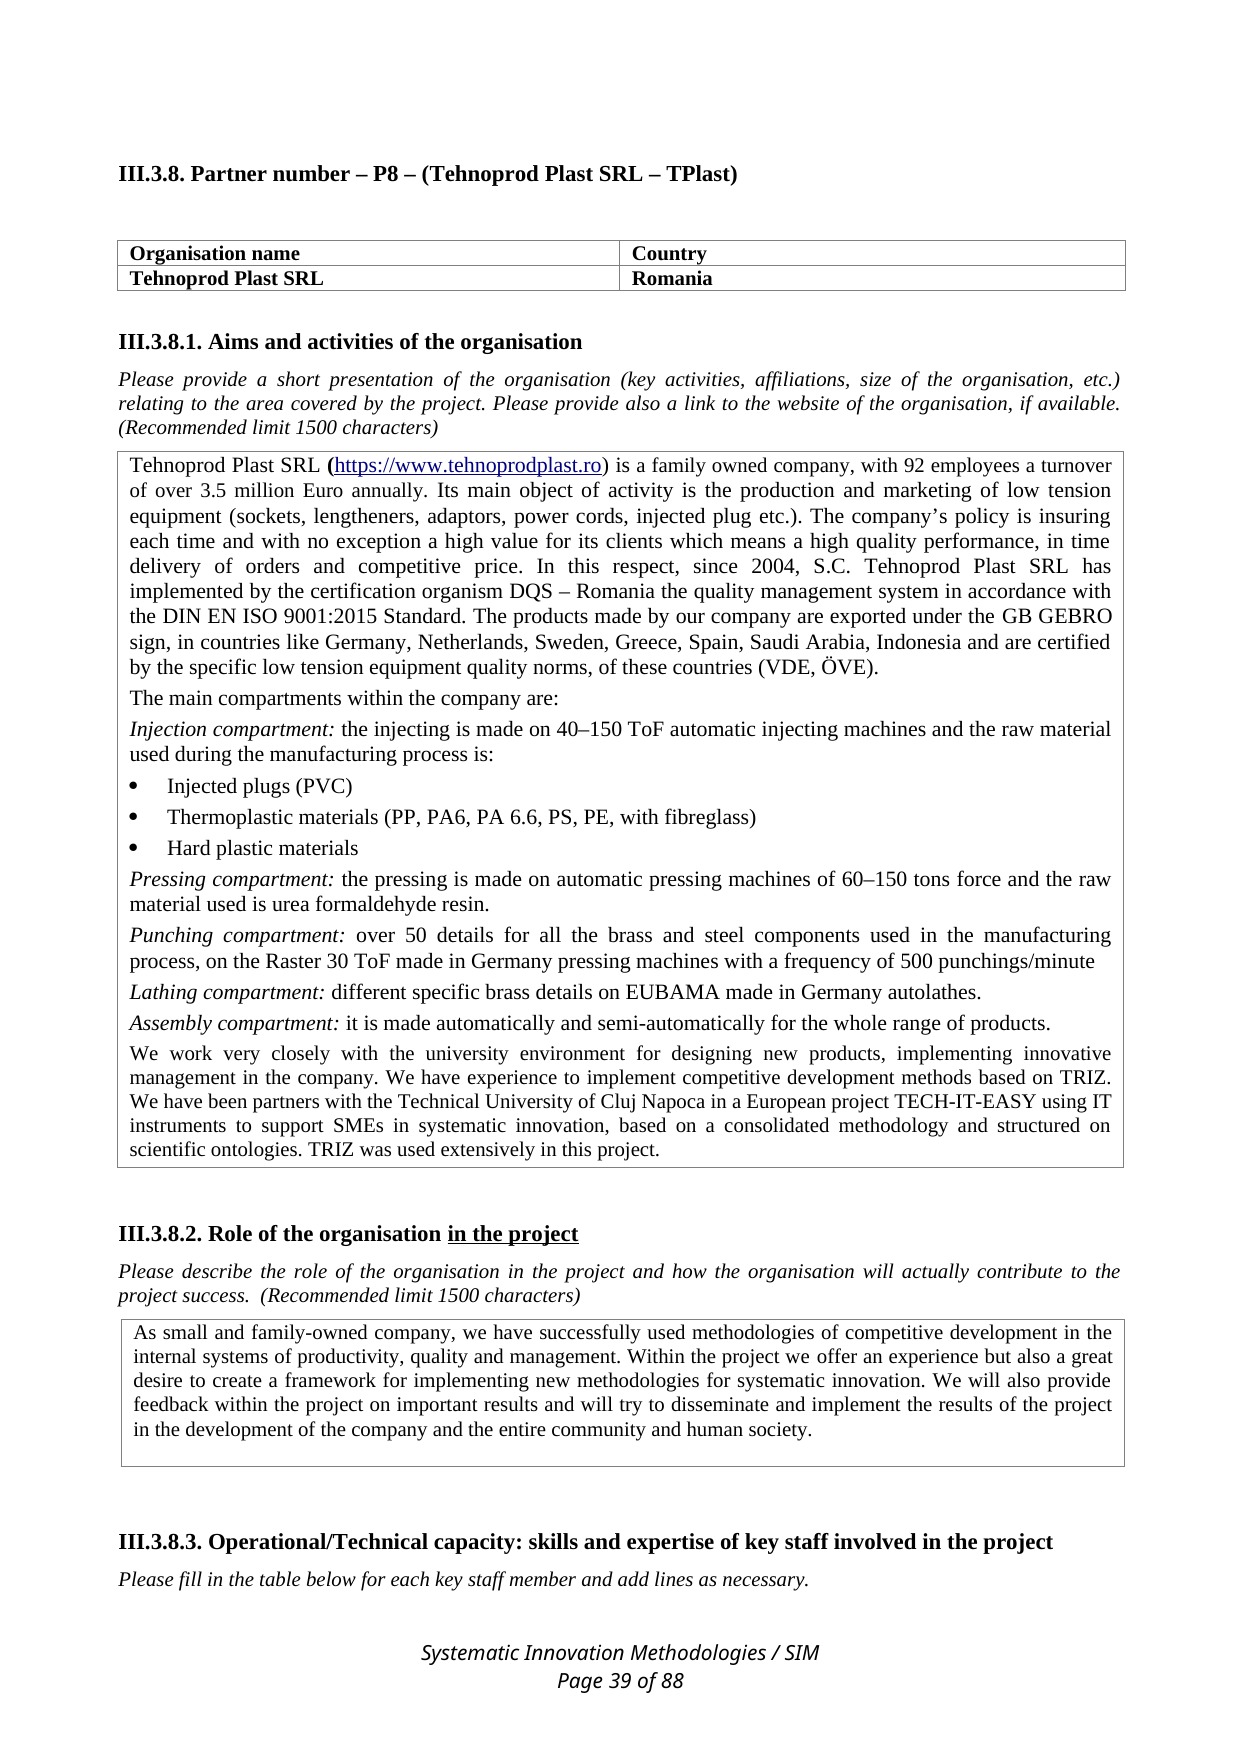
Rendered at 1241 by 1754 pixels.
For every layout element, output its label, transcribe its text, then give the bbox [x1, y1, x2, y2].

text Please provide a short presentation of the organisation (key activities, affiliations, size of the organisation, etc.) relating to the area covered by the project. Please provide also a link to the website of the organisation, if available. (Recommended limit 1500 characters) [118, 367, 1122, 439]
text III.3.8.2. Role of the organisation in the project [118, 1220, 1122, 1246]
text Please describe the role of the organisation in the project and how the organisation will actually contribute to the project success. (Recommended limit 1500 characters) [118, 1258, 1122, 1307]
text III.3.8.3. Operational/Technical capacity: skills and expertise of key staff involved in the project [118, 1528, 1122, 1554]
text III.3.8.1. Aims and activities of the organisation [118, 328, 1122, 354]
table_header Tehnoprod Plast SRL (https://www.tehnoprodplast.ro) is a family owned company, with 92 employees a turnover of over 3.5 million Euro annually. Its main object of activity is the production and marketing of low tension equipment (sockets, lengtheners, adaptors, power cords, injected plug etc.). The company’s policy is insuring each time and with no exception a high value for its clients which means a high quality performance, in time delivery of orders and competitive price. In this respect, since 2004, S.C. Tehnoprod Plast SRL has implemented by the certification organism DQS – Romania the quality management system in accordance with the DIN EN ISO 9001:2015 Standard. The products made by our company are exported under the GB GEBRO sign, in countries like Germany, Netherlands, Sweden, Greece, Spain, Saudi Arabia, Indonesia and are certified by the specific low tension equipment quality norms, of these countries (VDE, ÖVE). The main compartments within the company are: Injection compartment: the injecting is made on 40–150 ToF automatic injecting machines and the raw material used during the manufacturing process is: Injected plugs (PVC) Thermoplastic materials (PP, PA6, PA 6.6, PS, PE, with fibreglass) Hard plastic materials Pressing compartment: the pressing is made on automatic pressing machines of 60–150 tons force and the raw material used is urea formaldehyde resin. Punching compartment: over 50 details for all the brass and steel components used in the manufacturing process, on the Raster 30 ToF made in Germany pressing machines with a frequency of 500 punchings/minute Lathing compartment: different specific brass details on EUBAMA made in Germany autolathes. Assembly compartment: it is made automatically and semi-automatically for the whole range of products. We work very closely with the university environment for designing new products, implementing innovative management in the company. We have experience to implement competitive development methods based on TRIZ. We have been partners with the Technical University of Cluj Napoca in a European project TECH-IT-EASY using IT instruments to support SMEs in systematic innovation, based on a consolidated methodology and structured on scientific ontologies. TRIZ was used extensively in this project. [118, 452, 1123, 1167]
table_header Country [620, 241, 1125, 265]
table_cell Tehnoprod Plast SRL [118, 266, 619, 290]
table_header As small and family-owned company, we have successfully used methodologies of competitive development in the internal systems of productivity, quality and management. Within the project we offer an experience but also a great desire to create a framework for implementing new methodologies for systematic innovation. We will also provide feedback within the project on important results and will try to disseminate and implement the results of the project in the development of the company and the entire community and human society. [122, 1320, 1124, 1466]
table_header Organisation name [118, 241, 619, 265]
subtitle III.3.8. Partner number – P8 – (Tehnoprod Plast SRL – TPlast) [118, 160, 1122, 187]
table_cell Romania [620, 266, 1125, 290]
text Please fill in the table below for each key staff member and add lines as necessary. [118, 1567, 1122, 1591]
